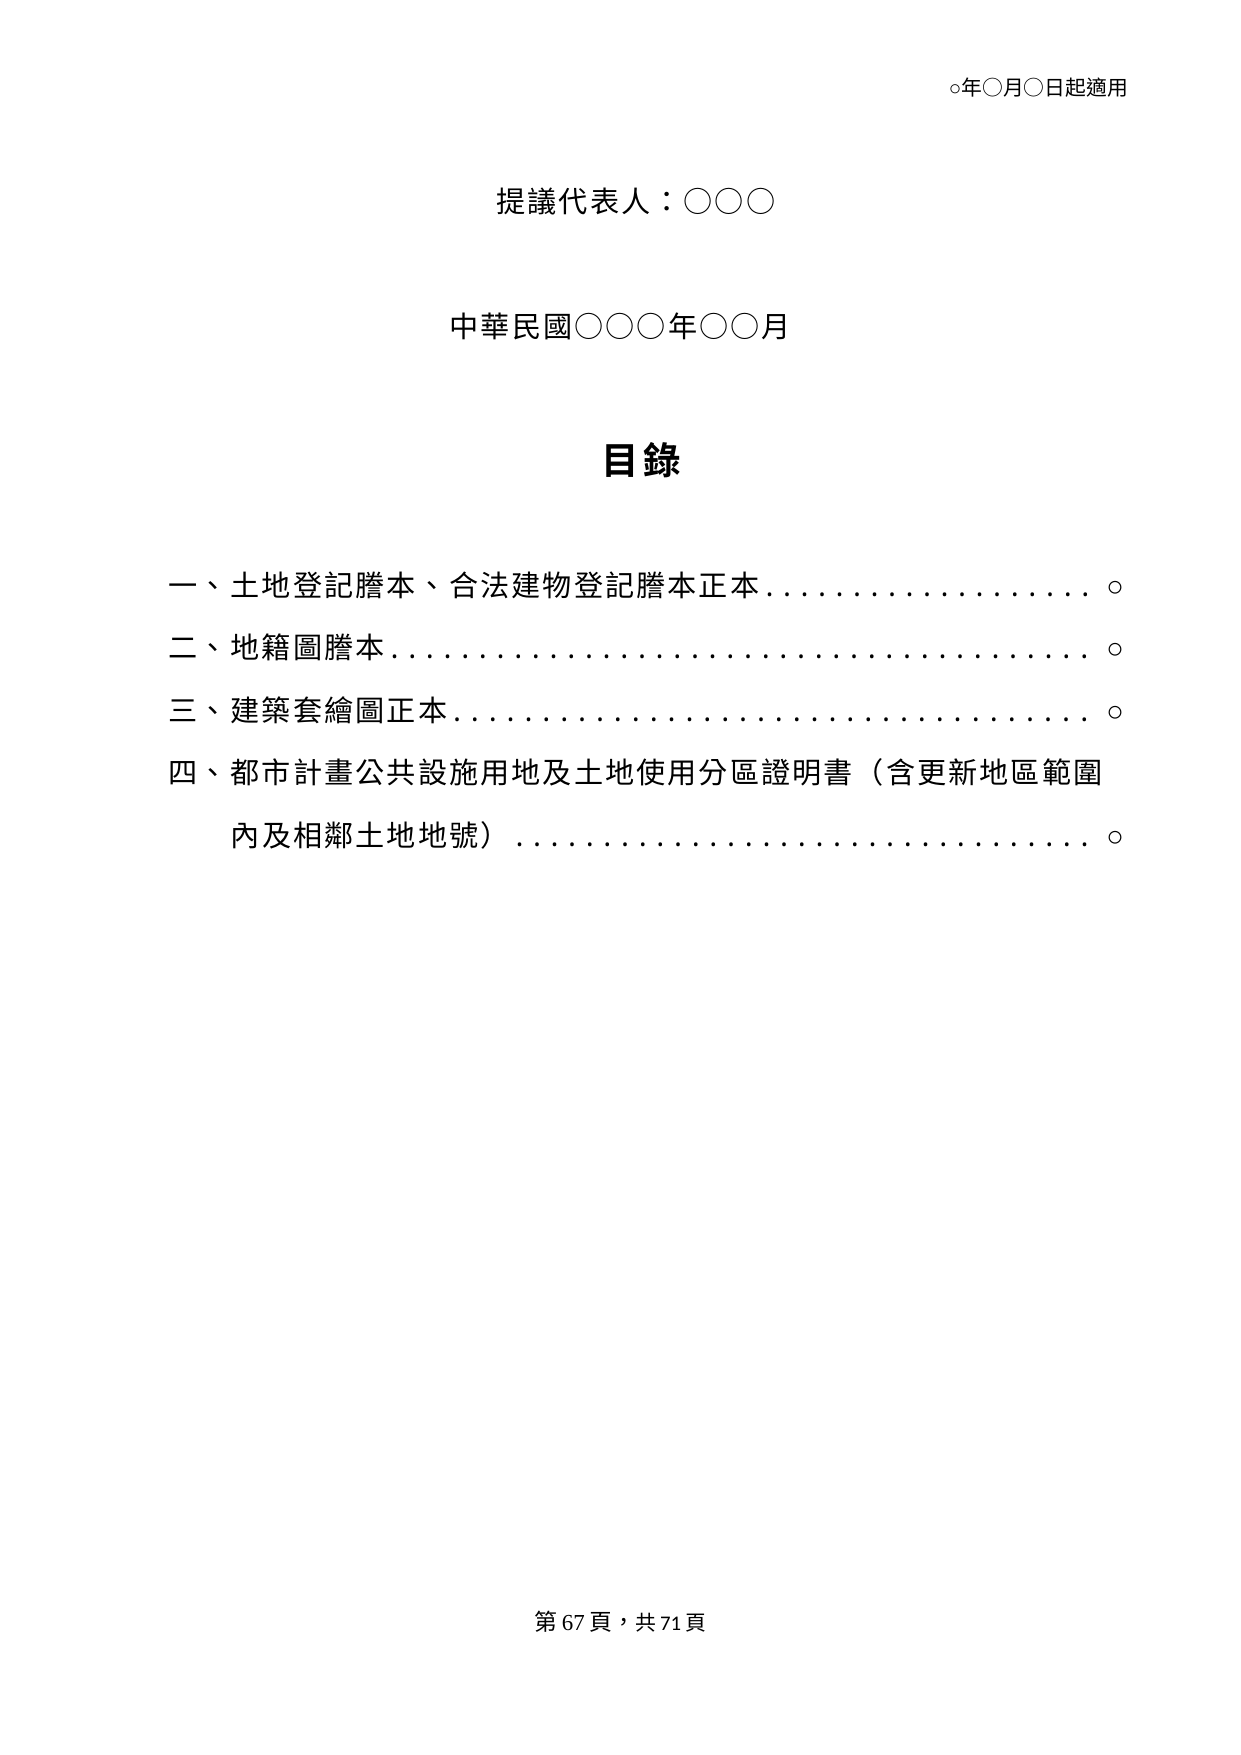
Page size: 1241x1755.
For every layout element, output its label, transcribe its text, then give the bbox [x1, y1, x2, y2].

text 提議代表人：○○○ [141, 158, 1125, 221]
text 目錄 [155, 417, 1125, 479]
text 二、地籍圖謄本 ○ [165, 604, 1125, 667]
text 三、建築套繪圖正本 ○ [165, 667, 1125, 729]
text 中華民國○○○年○○月 [115, 283, 1125, 346]
text 四、都市計畫公共設施用地及土地使用分區證明書（含更新地區範圍內及相鄰土地地號） ○ [165, 729, 1125, 854]
text 一、土地登記謄本、合法建物登記謄本正本 ○ [165, 542, 1125, 604]
